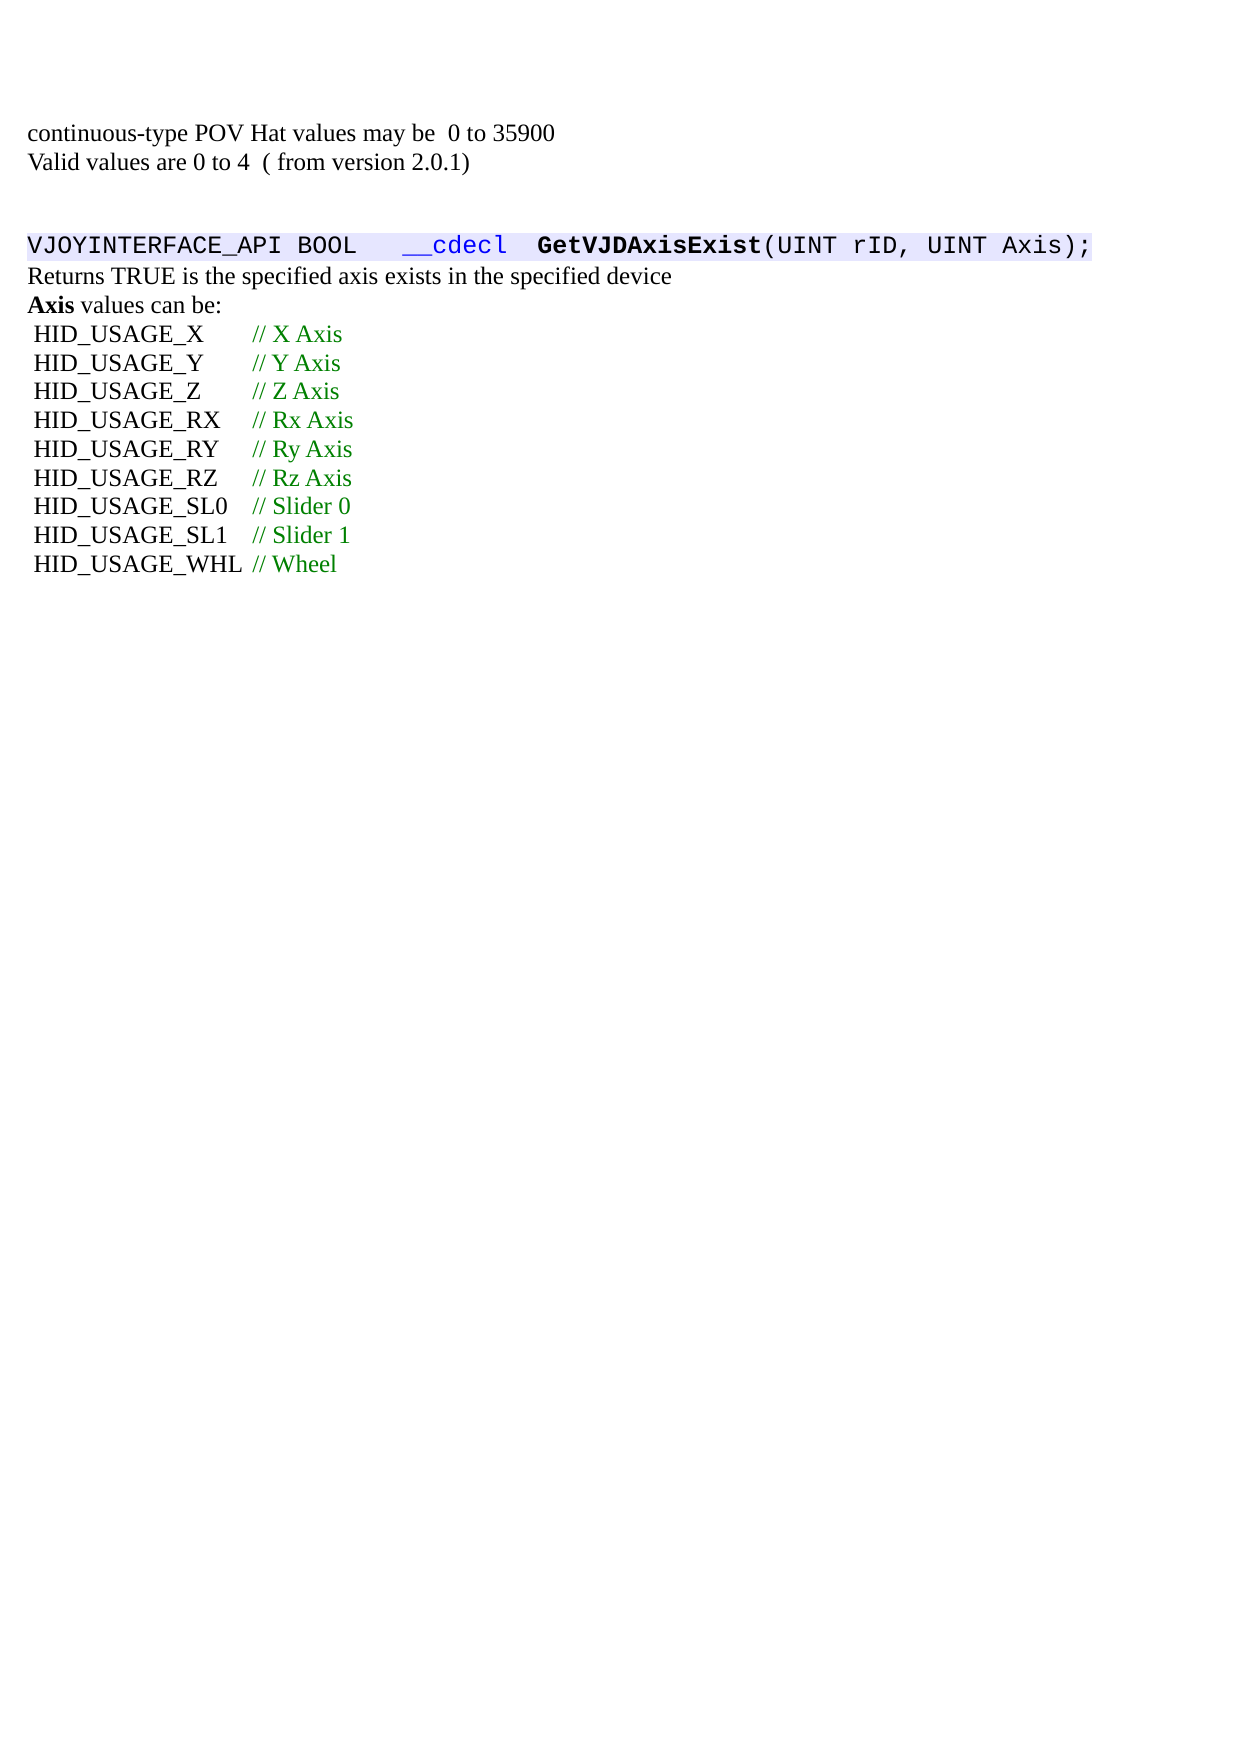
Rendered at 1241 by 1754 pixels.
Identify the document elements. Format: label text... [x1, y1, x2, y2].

text VJOYINTERFACE_API BOOL __cdecl GetVJDAxisExist(UINT rID, UINT Axis); [27, 233, 1209, 261]
text Returns TRUE is the specified axis exists in the specified device [27, 261, 1209, 290]
text HID_USAGE_SL0 // Slider 0 [27, 491, 1209, 520]
text HID_USAGE_X // X Axis [27, 319, 1209, 348]
text HID_USAGE_Z // Z Axis [27, 376, 1209, 405]
text HID_USAGE_Y // Y Axis [27, 348, 1209, 376]
text Axis values can be: [27, 290, 1209, 319]
text continuous-type POV Hat values may be 0 to 35900 [27, 118, 1209, 147]
text Valid values are 0 to 4 ( from version 2.0.1) [27, 147, 1209, 176]
text HID_USAGE_RY // Ry Axis [27, 434, 1209, 463]
text HID_USAGE_RZ // Rz Axis [27, 463, 1209, 491]
text HID_USAGE_RX // Rx Axis [27, 405, 1209, 434]
text HID_USAGE_WHL // Wheel [27, 549, 1209, 578]
text HID_USAGE_SL1 // Slider 1 [27, 520, 1209, 549]
